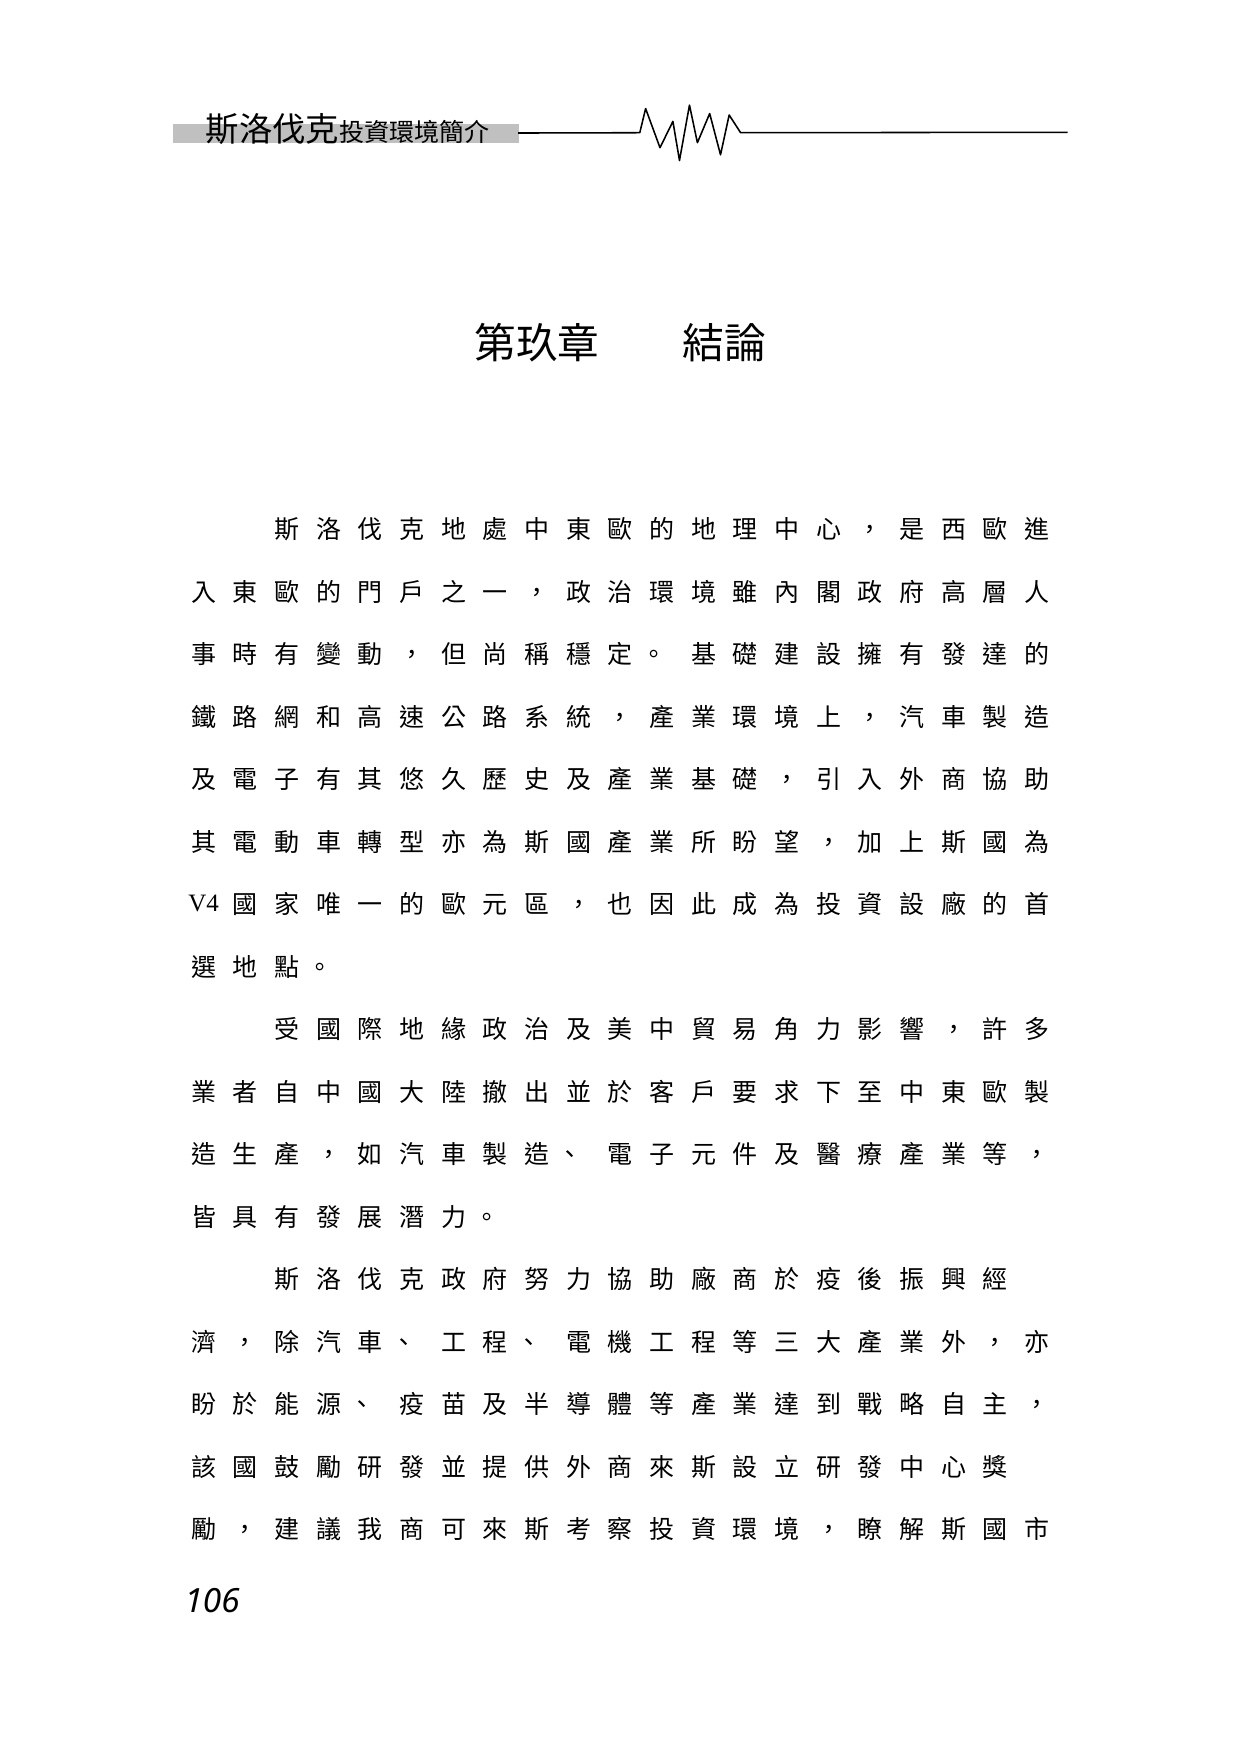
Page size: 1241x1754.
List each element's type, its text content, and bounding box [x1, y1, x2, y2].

text 斯洛伐克地處中東歐的地理中心，是西歐進入東歐的門戶之一，政治環境雖內閣政府高層人事時有變動，但尚稱穩定。基礎建設擁有發達的鐵路網和高速公路系統，產業環境上，汽車製造及電子有其悠久歷史及產業基礎，引入外商協助其電動車轉型亦為斯國產業所盼望，加上斯國為V4國家唯一的歐元區，也因此成為投資設廠的首選地點。 [183, 486, 1058, 986]
text 第玖章 結論 [183, 299, 1058, 361]
text 受國際地緣政治及美中貿易角力影響，許多業者自中國大陸撤出並於客戶要求下至中東歐製造生產，如汽車製造、電子元件及醫療產業等，皆具有發展潛力。 [183, 986, 1058, 1236]
text 斯洛伐克政府努力協助廠商於疫後振興經濟，除汽車、工程、電機工程等三大產業外，亦盼於能源、疫苗及半導體等產業達到戰略自主，該國鼓勵研發並提供外商來斯設立研發中心獎勵，建議我商可來斯考察投資環境，瞭解斯國市 [183, 1236, 1058, 1549]
